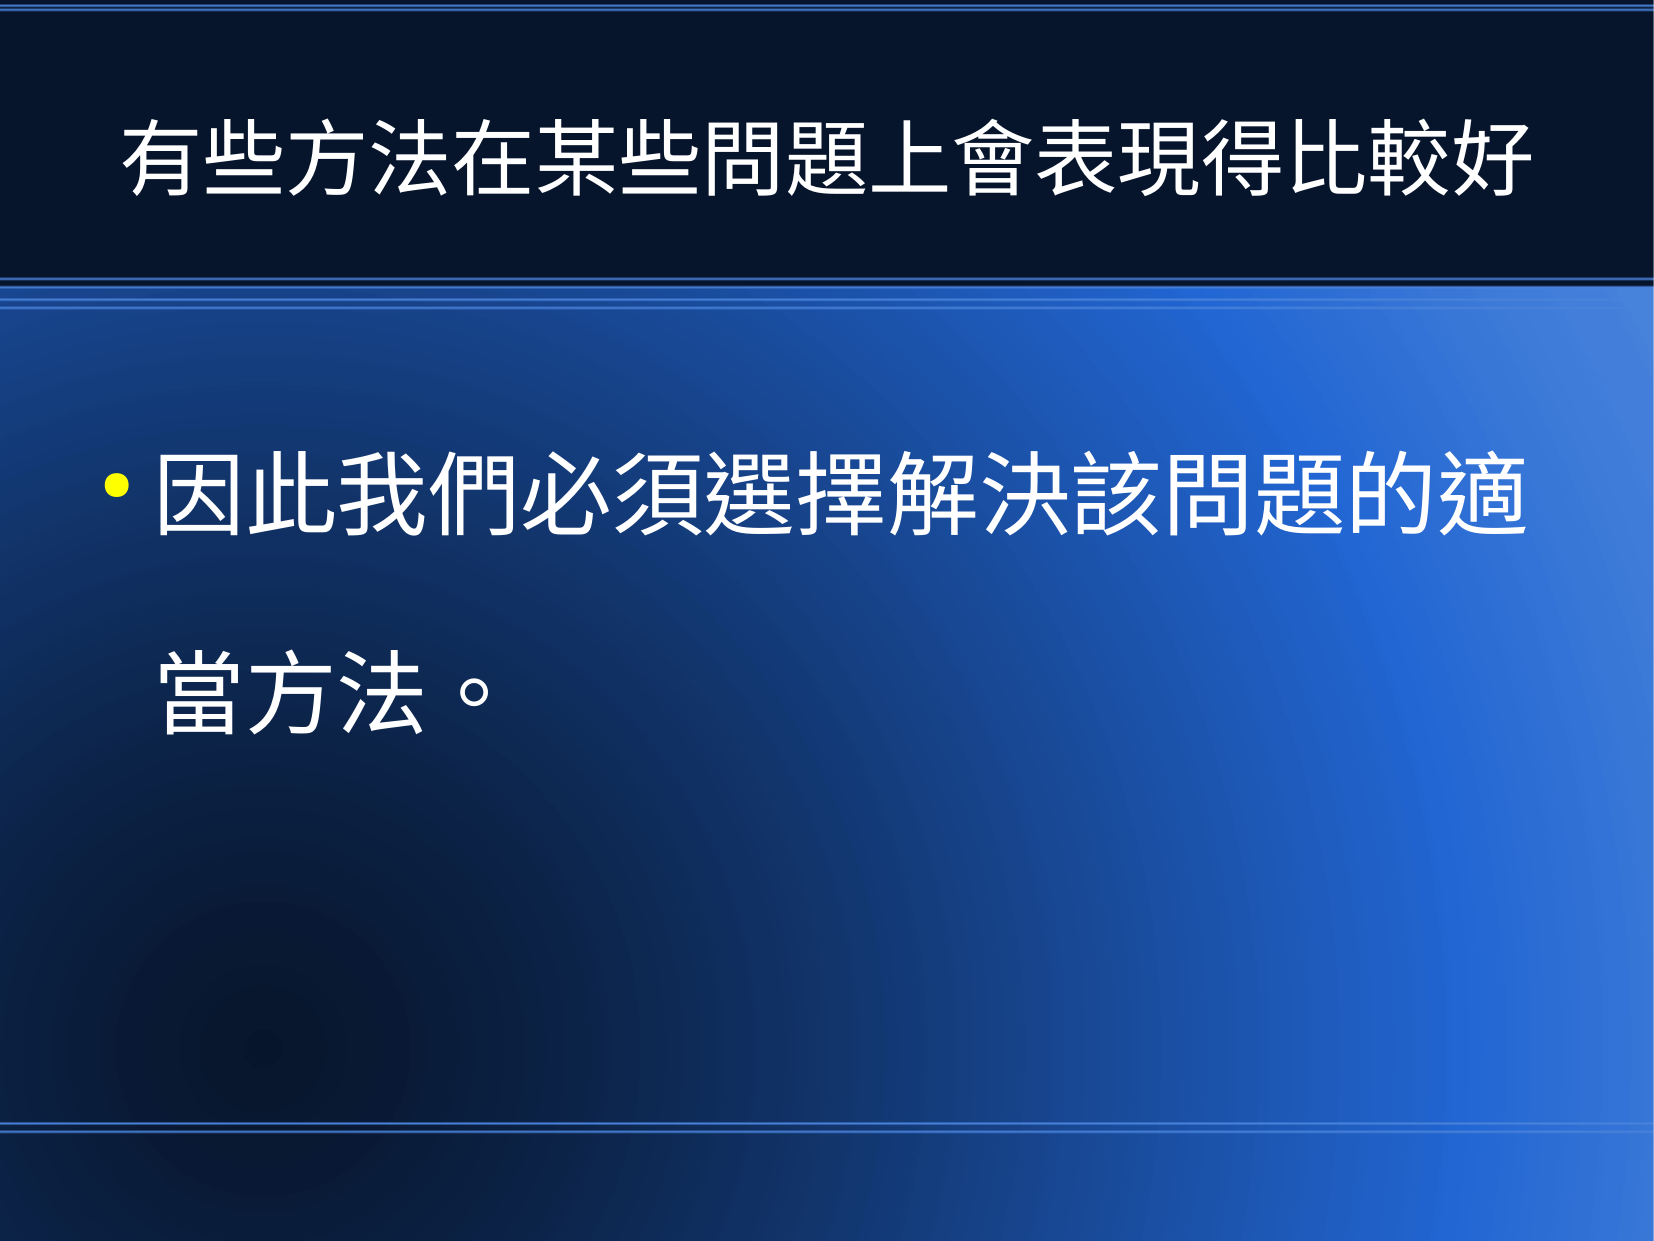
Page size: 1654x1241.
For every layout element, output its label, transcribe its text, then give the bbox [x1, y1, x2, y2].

list 因此我們必須選擇解決該問題的適當方法。 [82, 355, 1571, 1241]
picture [0, 0, 1654, 1241]
title 有些方法在某些問題上會表現得比較好 [82, 49, 1571, 257]
